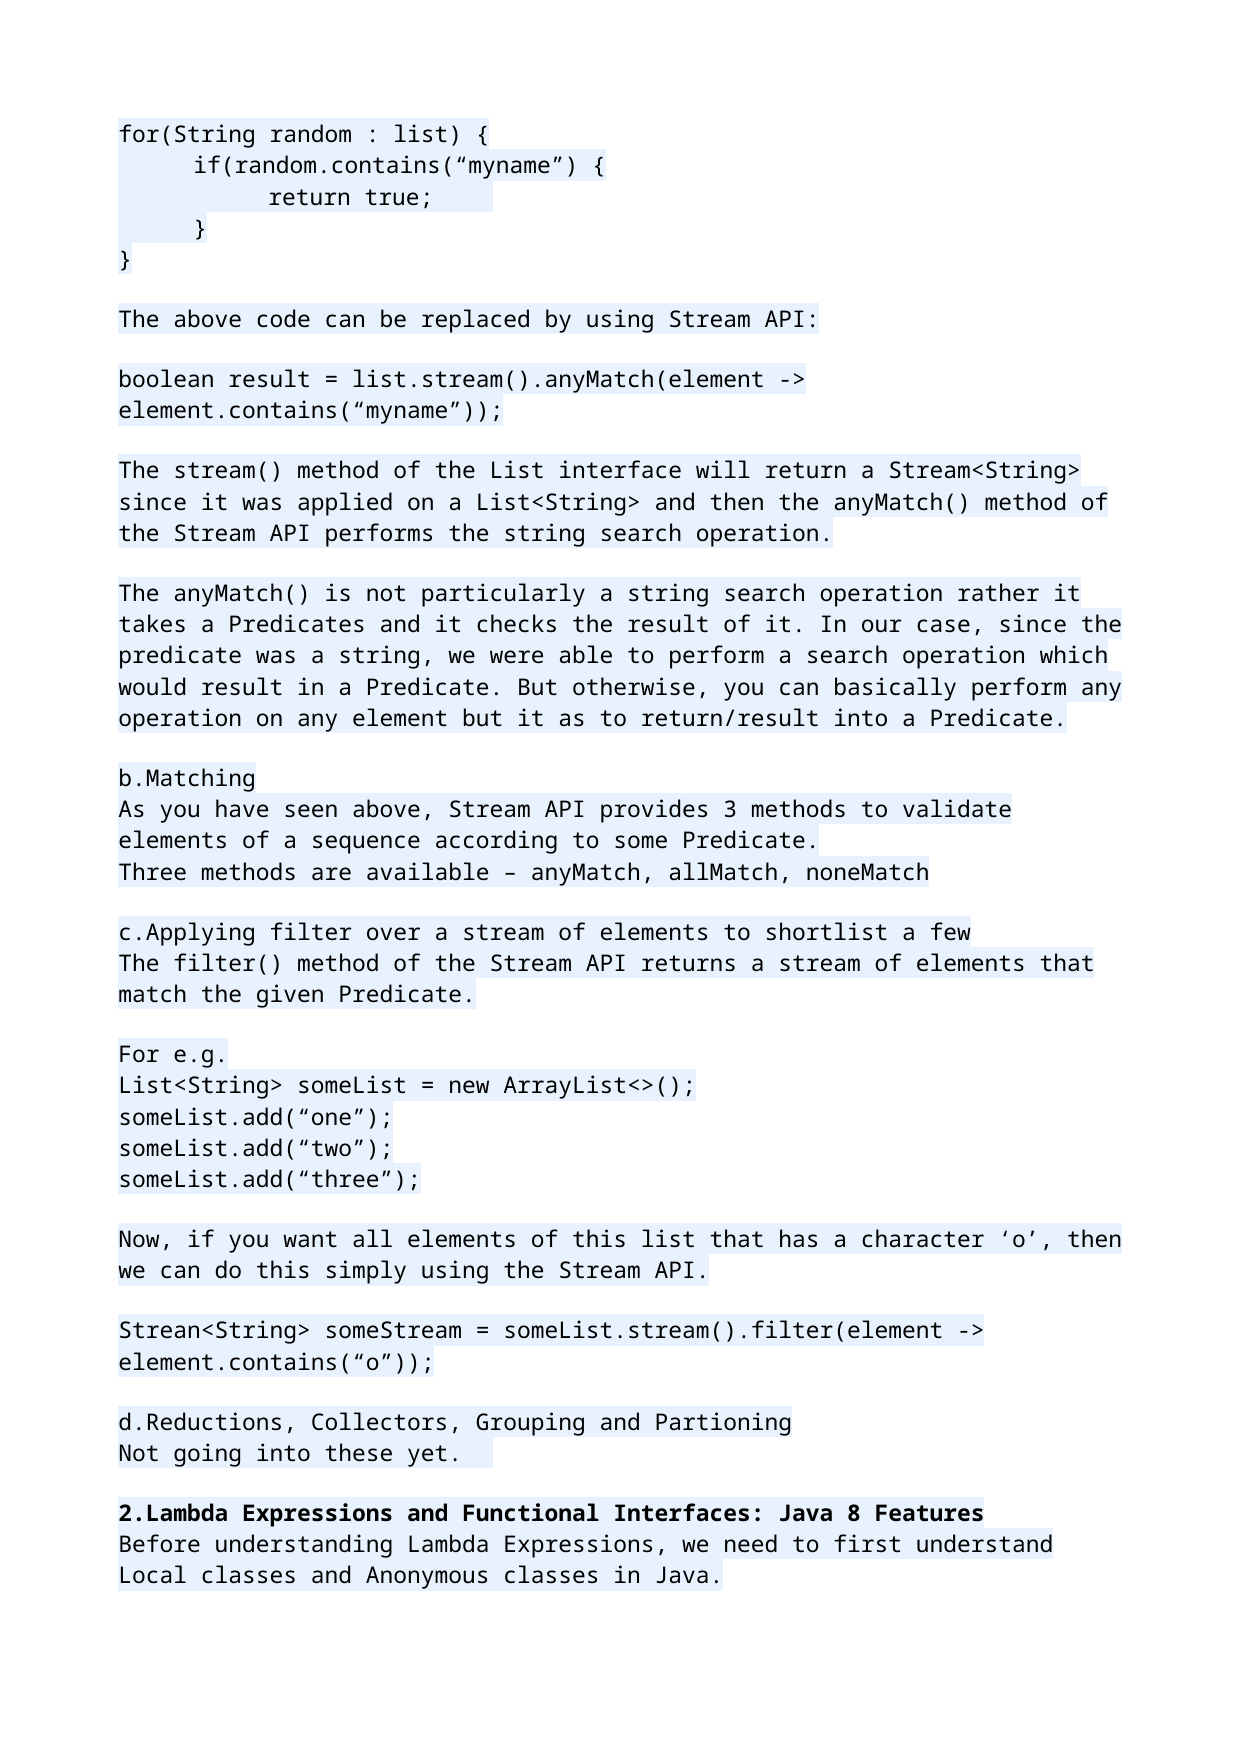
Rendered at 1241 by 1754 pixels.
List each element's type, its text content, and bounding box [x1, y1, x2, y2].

text Strean<String> someStream = someList.stream().filter(element -> element.contains(“o”)); [118, 1314, 1122, 1377]
text The anyMatch() is not particularly a string search operation rather it takes a Predicates and it checks the result of it. In our case, since the predicate was a string, we were able to perform a search operation which would result in a Predicate. But otherwise, you can basically perform any operation on any element but it as to return/result into a Predicate. [118, 577, 1122, 733]
text Now, if you want all elements of this list that has a character ‘o’, then we can do this simply using the Stream API. [118, 1223, 1122, 1286]
text someList.add(“two”); [118, 1132, 1122, 1163]
text } [118, 243, 1122, 274]
text } [118, 212, 1122, 243]
text As you have seen above, Stream API provides 3 methods to validate elements of a sequence according to some Predicate. [118, 793, 1122, 856]
text c.Applying filter over a stream of elements to shortlist a few [118, 916, 1122, 947]
text if(random.contains(“myname”) { return true; [118, 149, 1122, 212]
text Three methods are available – anyMatch, allMatch, noneMatch [118, 856, 1122, 887]
text The filter() method of the Stream API returns a stream of elements that match the given Predicate. [118, 947, 1122, 1009]
text The stream() method of the List interface will return a Stream<String> since it was applied on a List<String> and then the anyMatch() method of the Stream API performs the string search operation. [118, 454, 1122, 548]
text boolean result = list.stream().anyMatch(element -> element.contains(“myname”)); [118, 363, 1122, 426]
text someList.add(“three”); [118, 1163, 1122, 1194]
text The above code can be replaced by using Stream API: [118, 303, 1122, 334]
text someList.add(“one”); [118, 1101, 1122, 1132]
text Before understanding Lambda Expressions, we need to first understand Local classes and Anonymous classes in Java. [118, 1528, 1122, 1591]
text Not going into these yet. [118, 1437, 1122, 1468]
text 2.Lambda Expressions and Functional Interfaces: Java 8 Features [118, 1497, 1122, 1528]
text d.Reductions, Collectors, Grouping and Partioning [118, 1406, 1122, 1437]
text for(String random : list) { [118, 118, 1122, 149]
text b.Matching [118, 762, 1122, 793]
text For e.g. [118, 1038, 1122, 1069]
text List<String> someList = new ArrayList<>(); [118, 1069, 1122, 1101]
